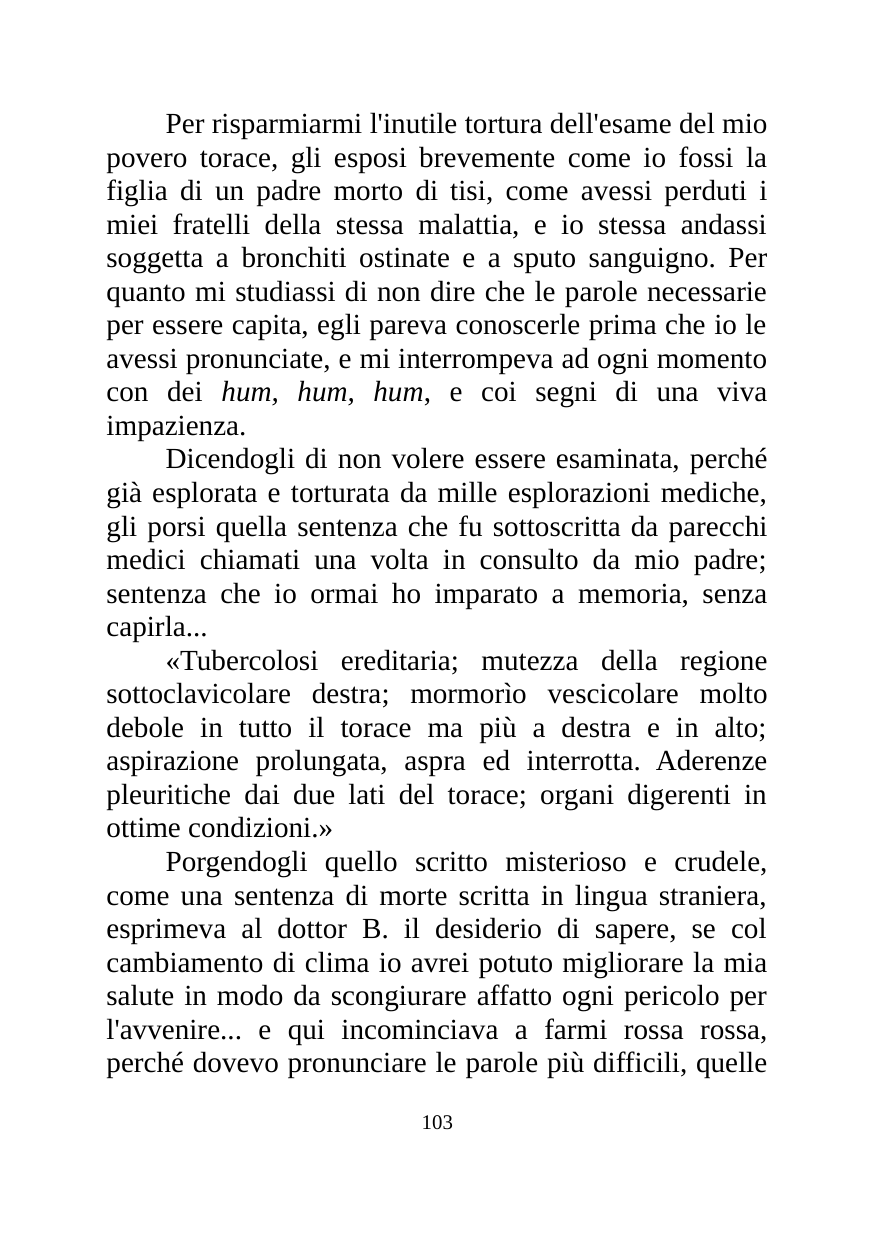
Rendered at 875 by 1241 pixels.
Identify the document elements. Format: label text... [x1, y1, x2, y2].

text Dicendogli di non volere essere esaminata, perché già esplorata e torturata da mille esplorazioni mediche, gli porsi quella sentenza che fu sottoscritta da parecchi medici chiamati una volta in consulto da mio padre; sentenza che io ormai ho imparato a memoria, senza capirla... [106, 442, 768, 643]
text Porgendogli quello scritto misterioso e crudele, come una sentenza di morte scritta in lingua straniera, esprimeva al dottor B. il desiderio di sapere, se col cambiamento di clima io avrei potuto migliorare la mia salute in modo da scongiurare affatto ogni pericolo per l'avvenire... e qui incominciava a farmi rossa rossa, perché dovevo pronunciare le parole più difficili, quelle [106, 844, 768, 1079]
text Per risparmiarmi l'inutile tortura dell'esame del mio povero torace, gli esposi brevemente come io fossi la figlia di un padre morto di tisi, come avessi perduti i miei fratelli della stessa malattia, e io stessa andassi soggetta a bronchiti ostinate e a sputo sanguigno. Per quanto mi studiassi di non dire che le parole necessarie per essere capita, egli pareva conoscerle prima che io le avessi pronunciate, e mi interrompeva ad ogni momento con dei hum, hum, hum, e coi segni di una viva impazienza. [106, 106, 768, 442]
text «Tubercolosi ereditaria; mutezza della regione sottoclavicolare destra; mormorìo vescicolare molto debole in tutto il torace ma più a destra e in alto; aspirazione prolungata, aspra ed interrotta. Aderenze pleuritiche dai due lati del torace; organi digerenti in ottime condizioni.» [106, 643, 768, 844]
